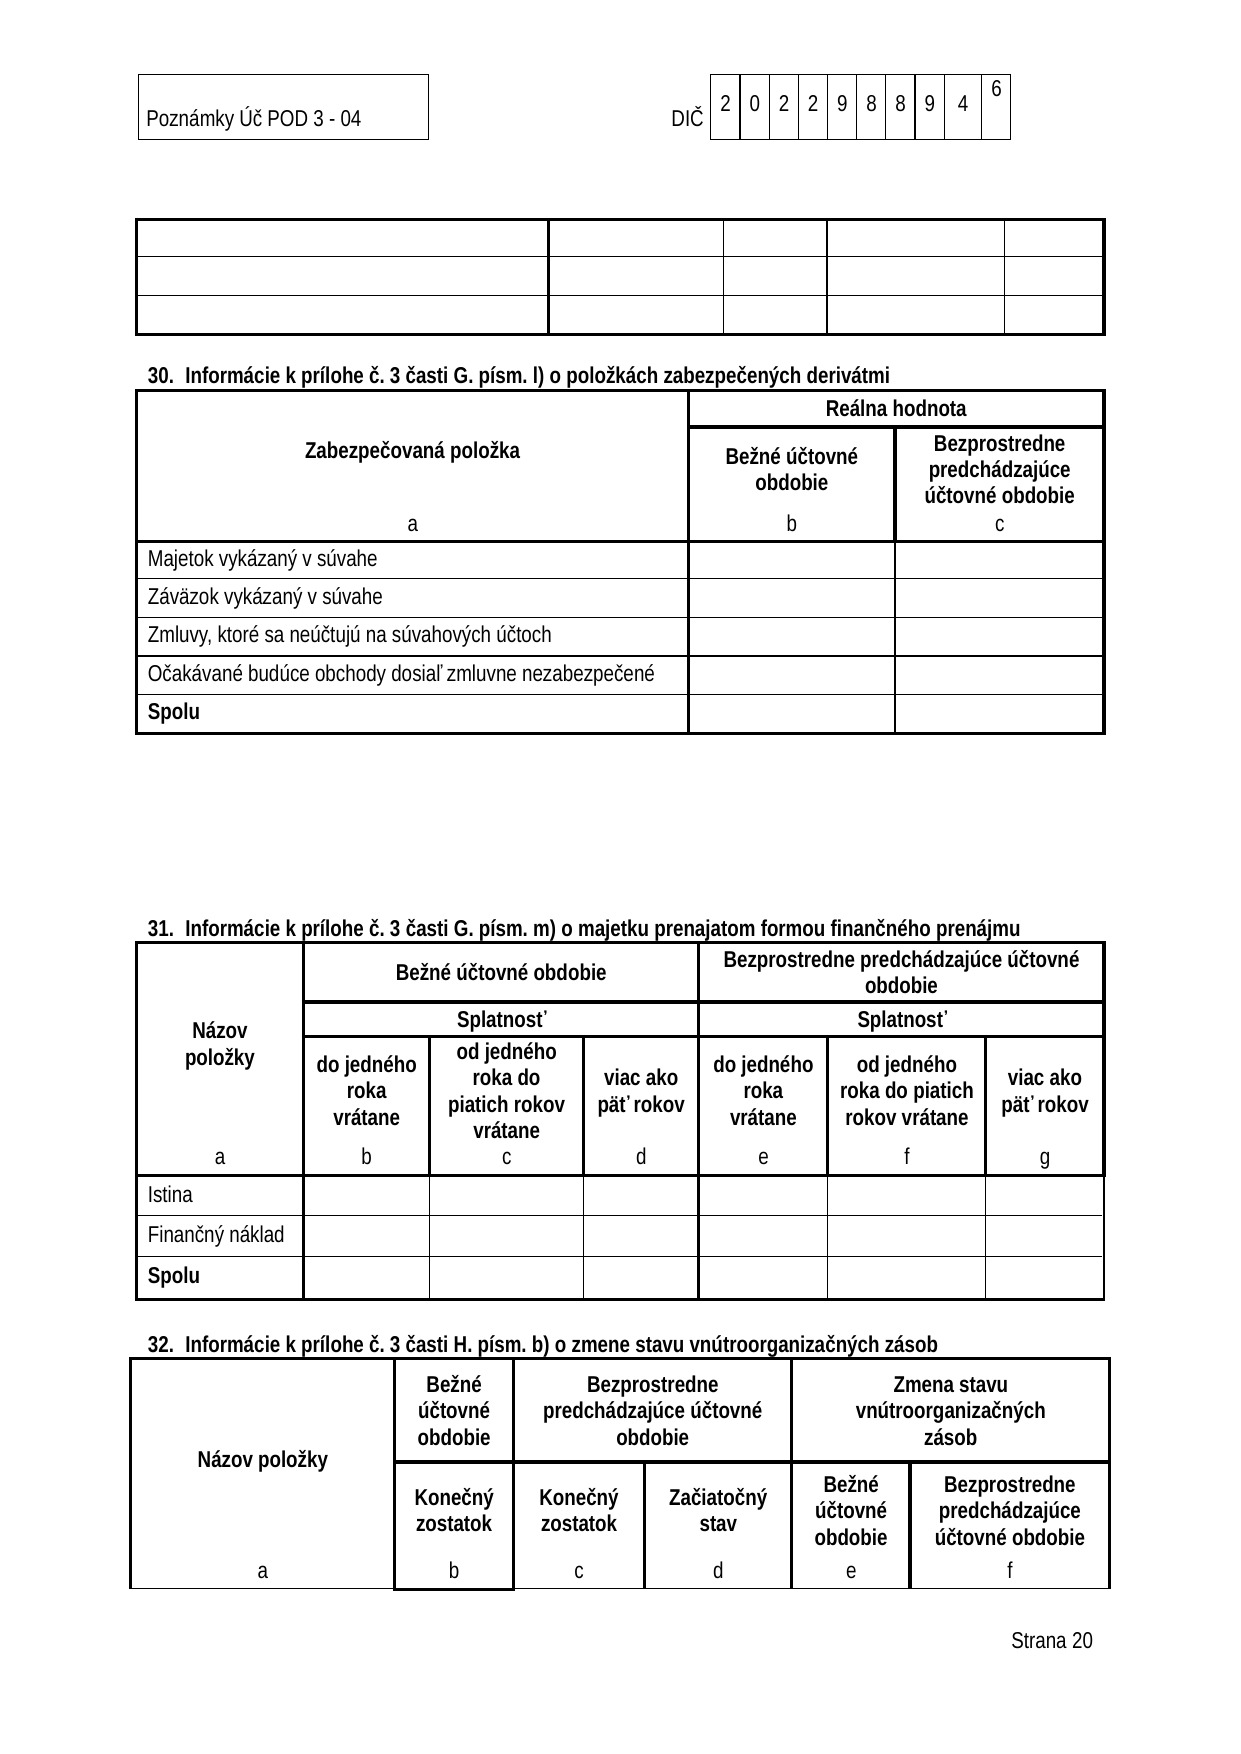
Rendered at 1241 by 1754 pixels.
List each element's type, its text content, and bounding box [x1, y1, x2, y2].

table_cell [828, 1177, 985, 1215]
table_cell [690, 579, 894, 617]
table_cell Konečný zostatok [396, 1464, 512, 1557]
table_cell [828, 1216, 985, 1256]
table_header Reálna hodnota [690, 392, 1102, 425]
table_cell [896, 618, 1102, 655]
table_cell [690, 657, 894, 693]
table_cell [828, 1257, 985, 1298]
table_cell [430, 1257, 583, 1298]
table_cell b [690, 510, 893, 540]
table_cell viac ako päť rokov [585, 1038, 697, 1143]
table_cell [700, 1216, 827, 1256]
table_cell Záväzok vykázaný v súvahe [138, 579, 687, 617]
table_cell [138, 296, 547, 333]
table_cell [138, 221, 547, 256]
table_cell Bezprostredne predchádzajúce účtovné obdobie [897, 429, 1102, 509]
table_cell [550, 221, 723, 256]
table_cell Začiatočný stav [646, 1464, 790, 1557]
table_cell f [912, 1557, 1108, 1587]
table_cell Finančný náklad [138, 1216, 302, 1256]
table_cell Konečný zostatok [515, 1464, 643, 1557]
table_cell [584, 1216, 697, 1256]
table_cell [1005, 221, 1102, 256]
table_cell e [700, 1143, 826, 1173]
table_cell Splatnosť [700, 1004, 1102, 1035]
table_cell [700, 1257, 827, 1298]
table_cell [690, 543, 894, 578]
table_cell [690, 695, 894, 732]
table_cell a [138, 510, 687, 540]
table_header Zabezpečovaná položka [138, 392, 687, 509]
table_cell c [515, 1557, 643, 1587]
table_cell Istina [138, 1177, 302, 1215]
table_cell [986, 1177, 1103, 1215]
table_cell [986, 1215, 1103, 1256]
title Informácie k prílohe č. 3 časti G. písm. m) o majetku prenajatom formou finančného prenájmu [148, 914, 1093, 941]
table_cell [690, 618, 894, 655]
title Informácie k prílohe č. 3 časti G. písm. l) o položkách zabezpečených derivátmi [148, 362, 1093, 389]
table_cell Spolu [138, 695, 687, 732]
table_header Bežné účtovné obdobie [305, 944, 697, 1000]
table_cell [1005, 296, 1102, 333]
table_cell d [646, 1557, 790, 1587]
table_cell f [829, 1143, 984, 1173]
table_cell [584, 1177, 697, 1215]
table_cell [430, 1177, 583, 1215]
table_cell Zmluvy, ktoré sa neúčtujú na súvahových účtoch [138, 618, 687, 655]
table_cell [305, 1177, 429, 1215]
table_cell [896, 695, 1102, 732]
table_cell [724, 221, 826, 256]
table_header Názov položky [132, 1360, 393, 1557]
table_cell b [305, 1143, 428, 1173]
table_header Zmena stavu vnútroorganizačných zásob [793, 1360, 1108, 1460]
table_cell [896, 543, 1102, 578]
table_cell Majetok vykázaný v súvahe [138, 543, 687, 578]
table_cell do jedného roka vrátane [700, 1038, 826, 1143]
table_cell a [132, 1557, 393, 1587]
table_cell d [585, 1143, 697, 1173]
table_cell b [396, 1557, 512, 1587]
table_cell [1005, 257, 1102, 294]
table_cell Splatnosť [305, 1004, 697, 1035]
table_cell Očakávané budúce obchody dosiaľ zmluvne nezabezpečené [138, 657, 687, 693]
table_cell [550, 257, 723, 294]
table_cell [896, 657, 1102, 693]
table_cell e [793, 1557, 908, 1587]
table_header Bezprostredne predchádzajúce účtovné obdobie [515, 1360, 790, 1460]
table_header Bezprostredne predchádzajúce účtovné obdobie [700, 944, 1102, 1000]
table_cell Bežné účtovné obdobie [793, 1464, 908, 1557]
table_cell [430, 1216, 583, 1256]
table_header Názov položky [138, 944, 302, 1143]
table_cell [724, 257, 826, 294]
table_cell [584, 1257, 697, 1298]
table_cell [305, 1216, 429, 1256]
table_cell [550, 296, 723, 333]
table_cell [700, 1177, 827, 1215]
table_cell c [897, 510, 1102, 540]
table_cell [986, 1256, 1103, 1298]
table_cell Bezprostredne predchádzajúce účtovné obdobie [912, 1464, 1108, 1557]
table_cell viac ako päť rokov [987, 1038, 1102, 1143]
table_cell Spolu [138, 1257, 302, 1298]
table_cell [828, 296, 1004, 333]
title Informácie k prílohe č. 3 časti H. písm. b) o zmene stavu vnútroorganizačných zásob [148, 1331, 1093, 1357]
table_cell do jedného roka vrátane [305, 1038, 428, 1143]
table_header Bežné účtovné obdobie [396, 1360, 512, 1460]
table_cell Bežné účtovné obdobie [690, 429, 893, 509]
table_cell [138, 257, 547, 294]
table_cell g [987, 1143, 1102, 1173]
table_cell [724, 296, 826, 333]
table_cell [305, 1257, 429, 1298]
table_cell c [431, 1143, 582, 1173]
table_cell od jedného roka do piatich rokov vrátane [829, 1038, 984, 1143]
table_cell [828, 257, 1004, 294]
table_cell od jedného roka do piatich rokov vrátane [431, 1038, 582, 1143]
table_cell [828, 221, 1004, 256]
table_cell [896, 579, 1102, 617]
table_cell a [138, 1143, 302, 1173]
